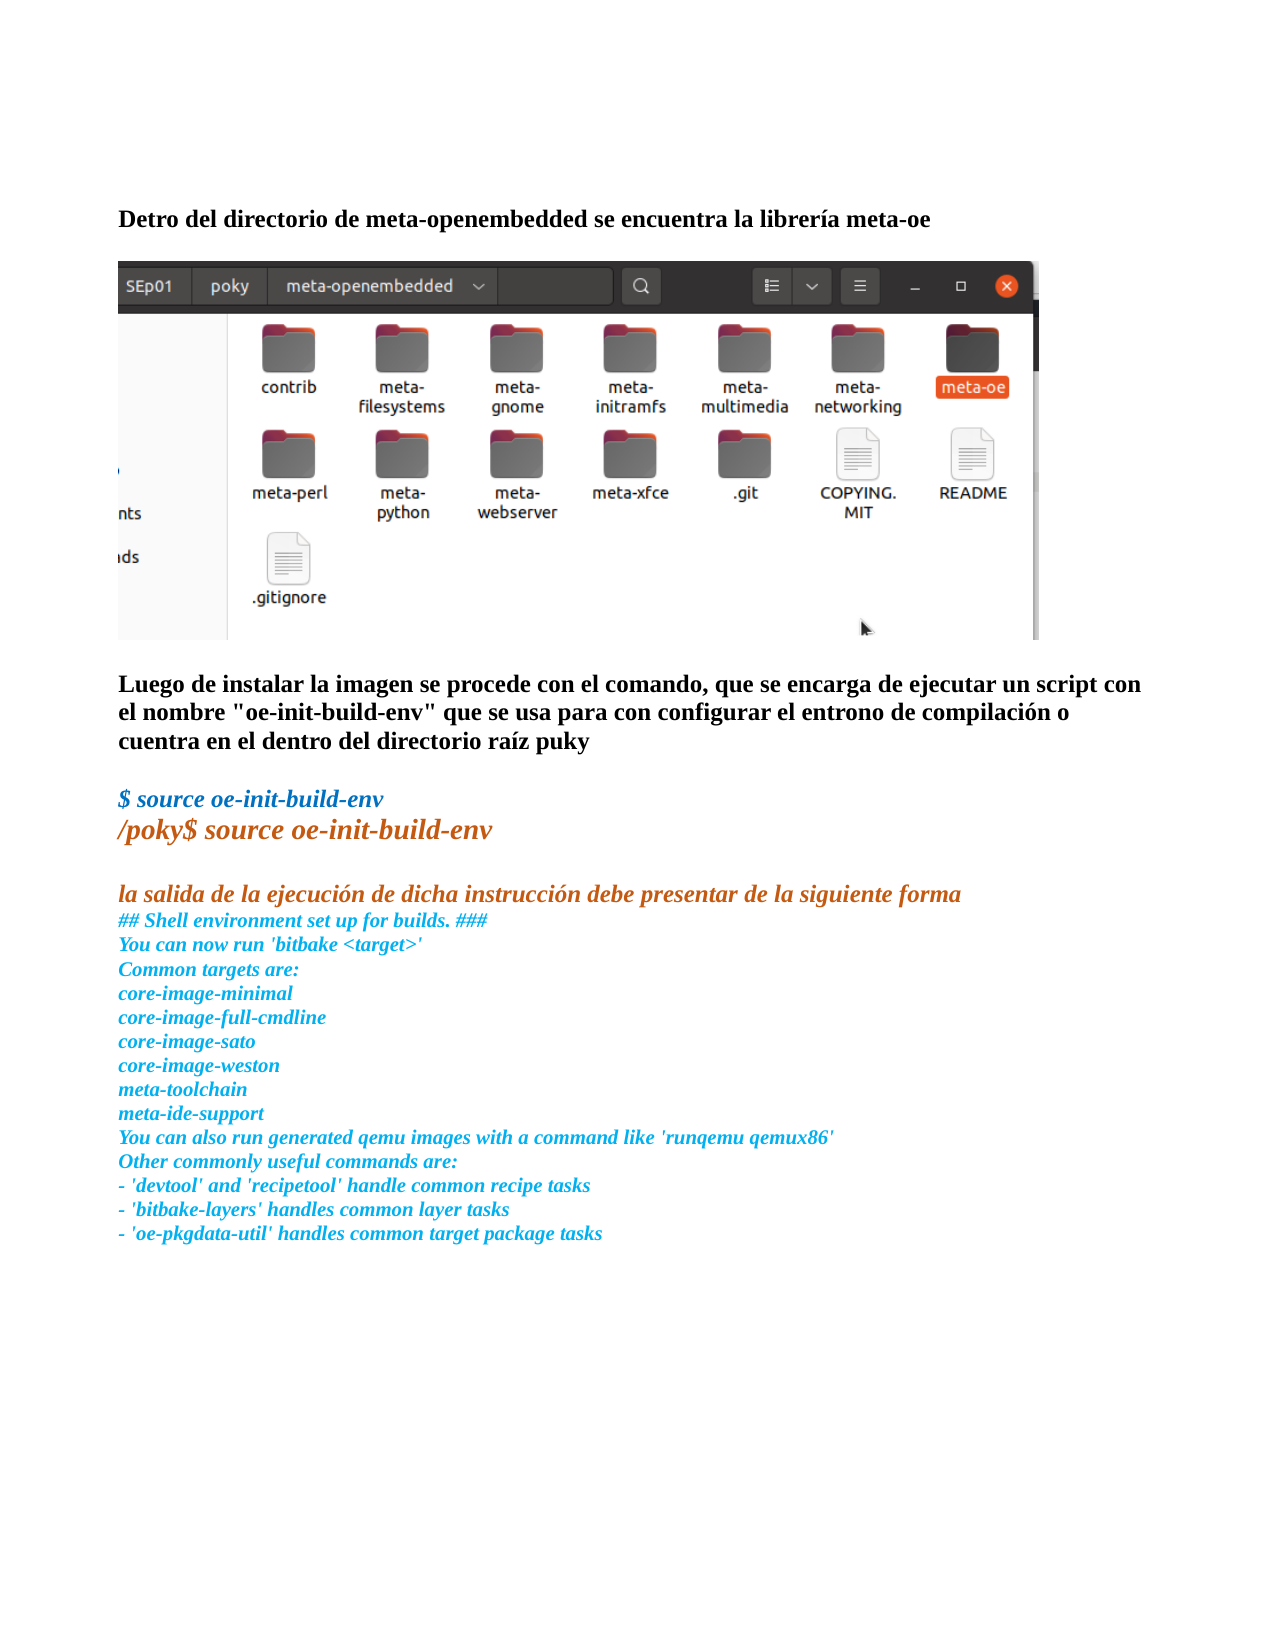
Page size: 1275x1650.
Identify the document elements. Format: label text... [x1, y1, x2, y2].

text ## Shell environment set up for builds. ### [118, 908, 1157, 932]
text core-image-full-cmdline [118, 1004, 1157, 1029]
text You can now run 'bitbake <target>' [118, 932, 1157, 956]
text la salida de la ejecución de dicha instrucción debe presentar de la siguiente forma [118, 879, 1157, 908]
text - 'bitbake-layers' handles common layer tasks [118, 1197, 1157, 1221]
text meta-ide-support [118, 1101, 1157, 1125]
text Detro del directorio de meta-openembedded se encuentra la librería meta-oe [118, 204, 1157, 233]
text Common targets are: [118, 956, 1157, 981]
text Luego de instalar la imagen se procede con el comando, que se encarga de ejecutar un script con el nombre "oe-init-build-env" que se usa para con configurar el entrono de compilación o cuentra en el dentro del directorio raíz puky [118, 669, 1157, 755]
text core-image-weston [118, 1053, 1157, 1077]
text core-image-minimal [118, 981, 1157, 1004]
text /poky$ source oe-init-build-env [118, 812, 1157, 846]
picture [118, 261, 1039, 640]
text core-image-sato [118, 1029, 1157, 1053]
text You can also run generated qemu images with a command like 'runqemu qemux86' [118, 1125, 1157, 1149]
text $ source oe-init-build-env [118, 784, 1157, 812]
text - 'oe-pkgdata-util' handles common target package tasks [118, 1221, 1157, 1245]
text - 'devtool' and 'recipetool' handle common recipe tasks [118, 1173, 1157, 1197]
text Other commonly useful commands are: [118, 1149, 1157, 1173]
text meta-toolchain [118, 1077, 1157, 1101]
